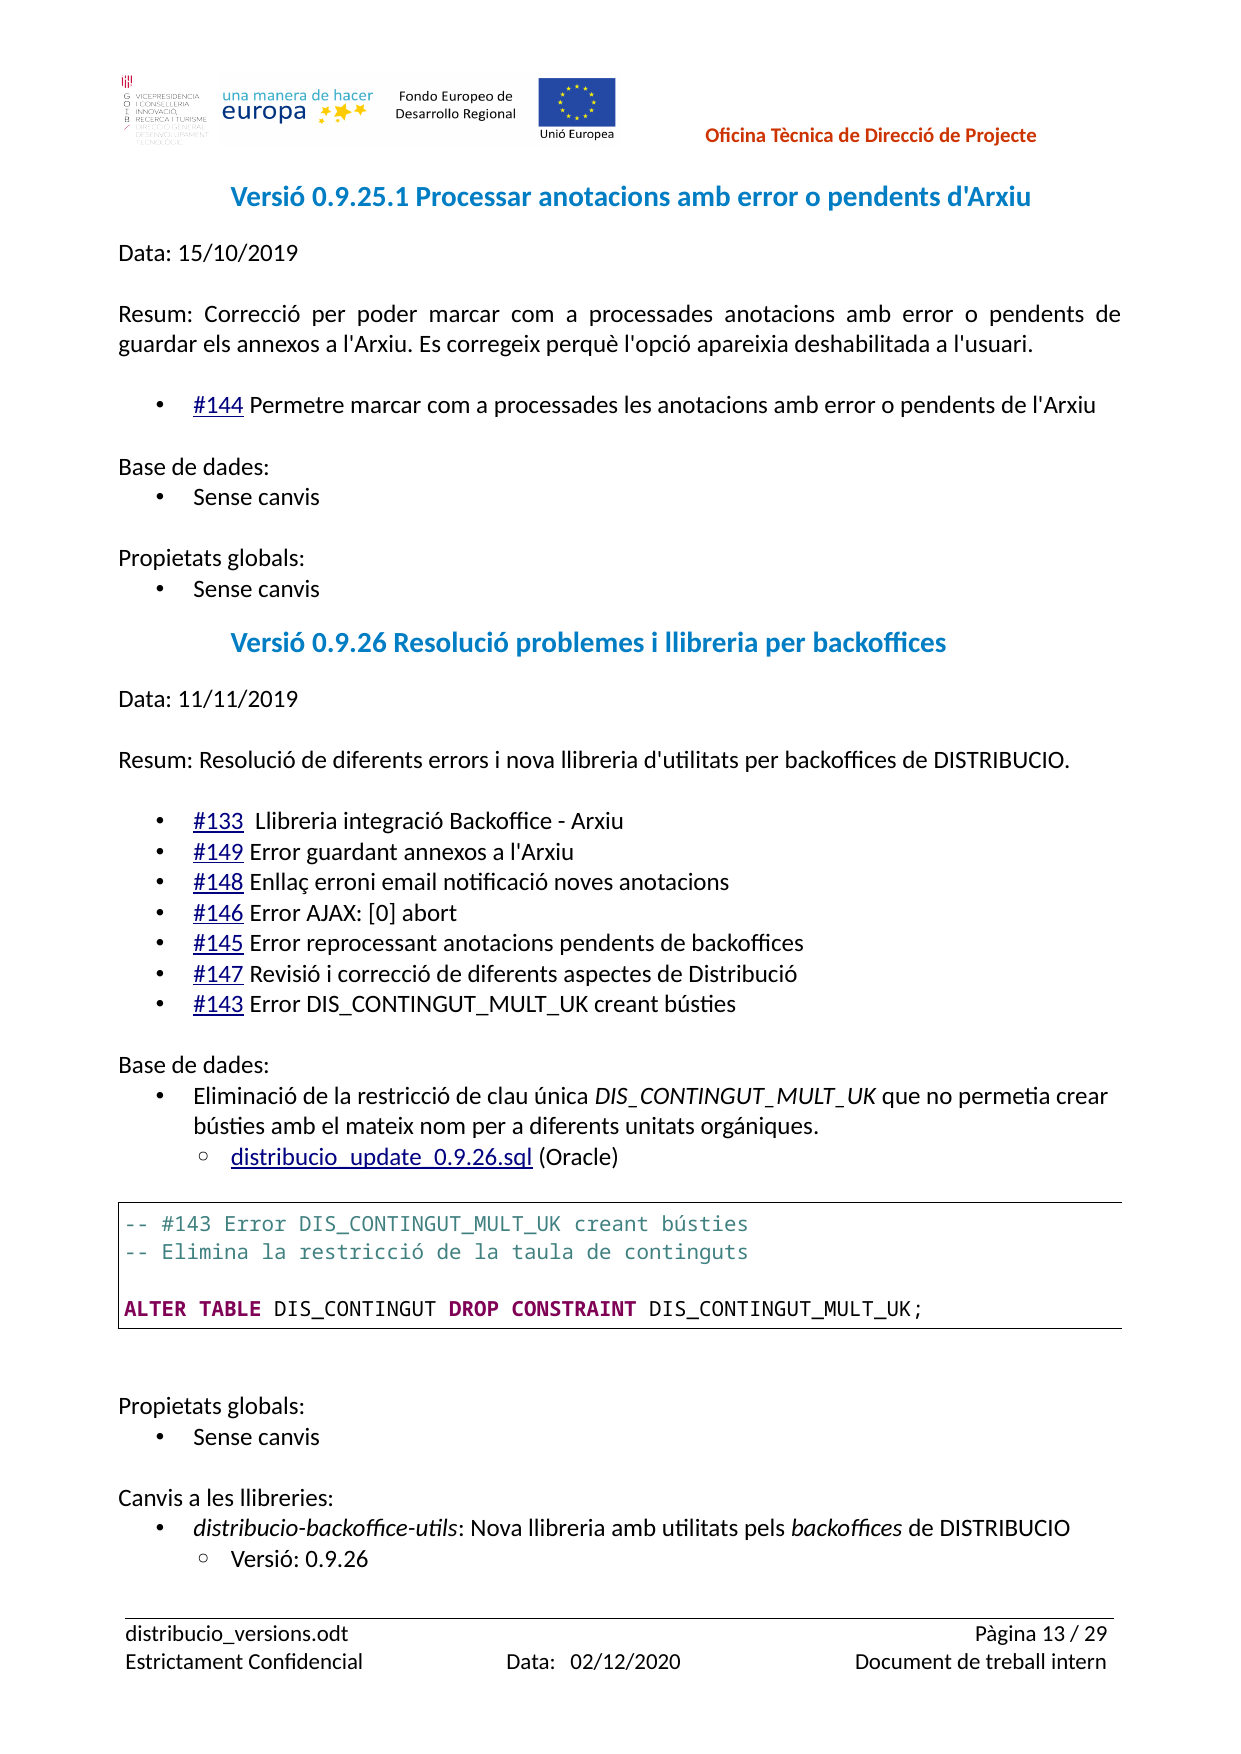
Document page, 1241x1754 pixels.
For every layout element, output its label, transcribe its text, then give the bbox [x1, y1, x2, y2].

text Data: 15/10/2019 [118, 237, 1122, 267]
list Sense canvis [156, 481, 1122, 512]
list #146 Error AJAX: [0] abort [156, 897, 1122, 927]
list #145 Error reprocessant anotacions pendents de backoffices [156, 927, 1122, 958]
list #147 Revisió i correcció de diferents aspectes de Distribució [156, 958, 1122, 988]
text Canvis a les llibreries: [118, 1482, 1122, 1512]
text Propietats globals: [118, 542, 1122, 573]
list #149 Error guardant annexos a l'Arxiu [156, 836, 1122, 866]
list #148 Enllaç erroni email notificació noves anotacions [156, 866, 1122, 897]
list Versió: 0.9.26 [193, 1543, 1122, 1573]
text Resum: Correcció per poder marcar com a processades anotacions amb error o pendents de guardar els annexos a l'Arxiu. Es corregeix perquè l'opció apareixia deshabilitada a l'usuari. [118, 298, 1122, 359]
picture [118, 73, 213, 147]
list Eliminació de la restricció de clau única DIS_CONTINGUT_MULT_UK que no permetia crear bústies amb el mateix nom per a diferents unitats orgániques. [156, 1080, 1122, 1141]
list Sense canvis [156, 573, 1122, 603]
list distribucio-backoffice-utils: Nova llibreria amb utilitats pels backoffices de DISTRIBUCIO [156, 1512, 1122, 1543]
text Base de dades: [118, 451, 1122, 481]
list #143 Error DIS_CONTINGUT_MULT_UK creant bústies [156, 988, 1122, 1019]
text Propietats globals: [118, 1390, 1122, 1421]
text Data: 11/11/2019 [118, 683, 1122, 714]
list Sense canvis [156, 1421, 1122, 1451]
list #133 Llibreria integració Backoffice - Arxiu [156, 805, 1122, 836]
list distribucio_update_0.9.26.sql (Oracle) [193, 1141, 1122, 1171]
text Resum: Resolució de diferents errors i nova llibreria d'utilitats per backoffices de DISTRIBUCIO. [118, 744, 1122, 775]
list #144 Permetre marcar com a processades les anotacions amb error o pendents de l'Arxiu [156, 389, 1122, 420]
subtitle Versió 0.9.26 Resolució problemes i llibreria per backoffices [153, 624, 1122, 659]
table_header -- #143 Error DIS_CONTINGUT_MULT_UK creant bústies -- Elimina la restricció de la taula de continguts ALTER TABLE DIS_CONTINGUT DROP CONSTRAINT DIS_CONTINGUT_MULT_UK; [119, 1203, 1122, 1328]
subtitle Versió 0.9.25.1 Processar anotacions amb error o pendents d'Arxiu [153, 178, 1122, 213]
picture [219, 73, 621, 147]
text Base de dades: [118, 1049, 1122, 1080]
